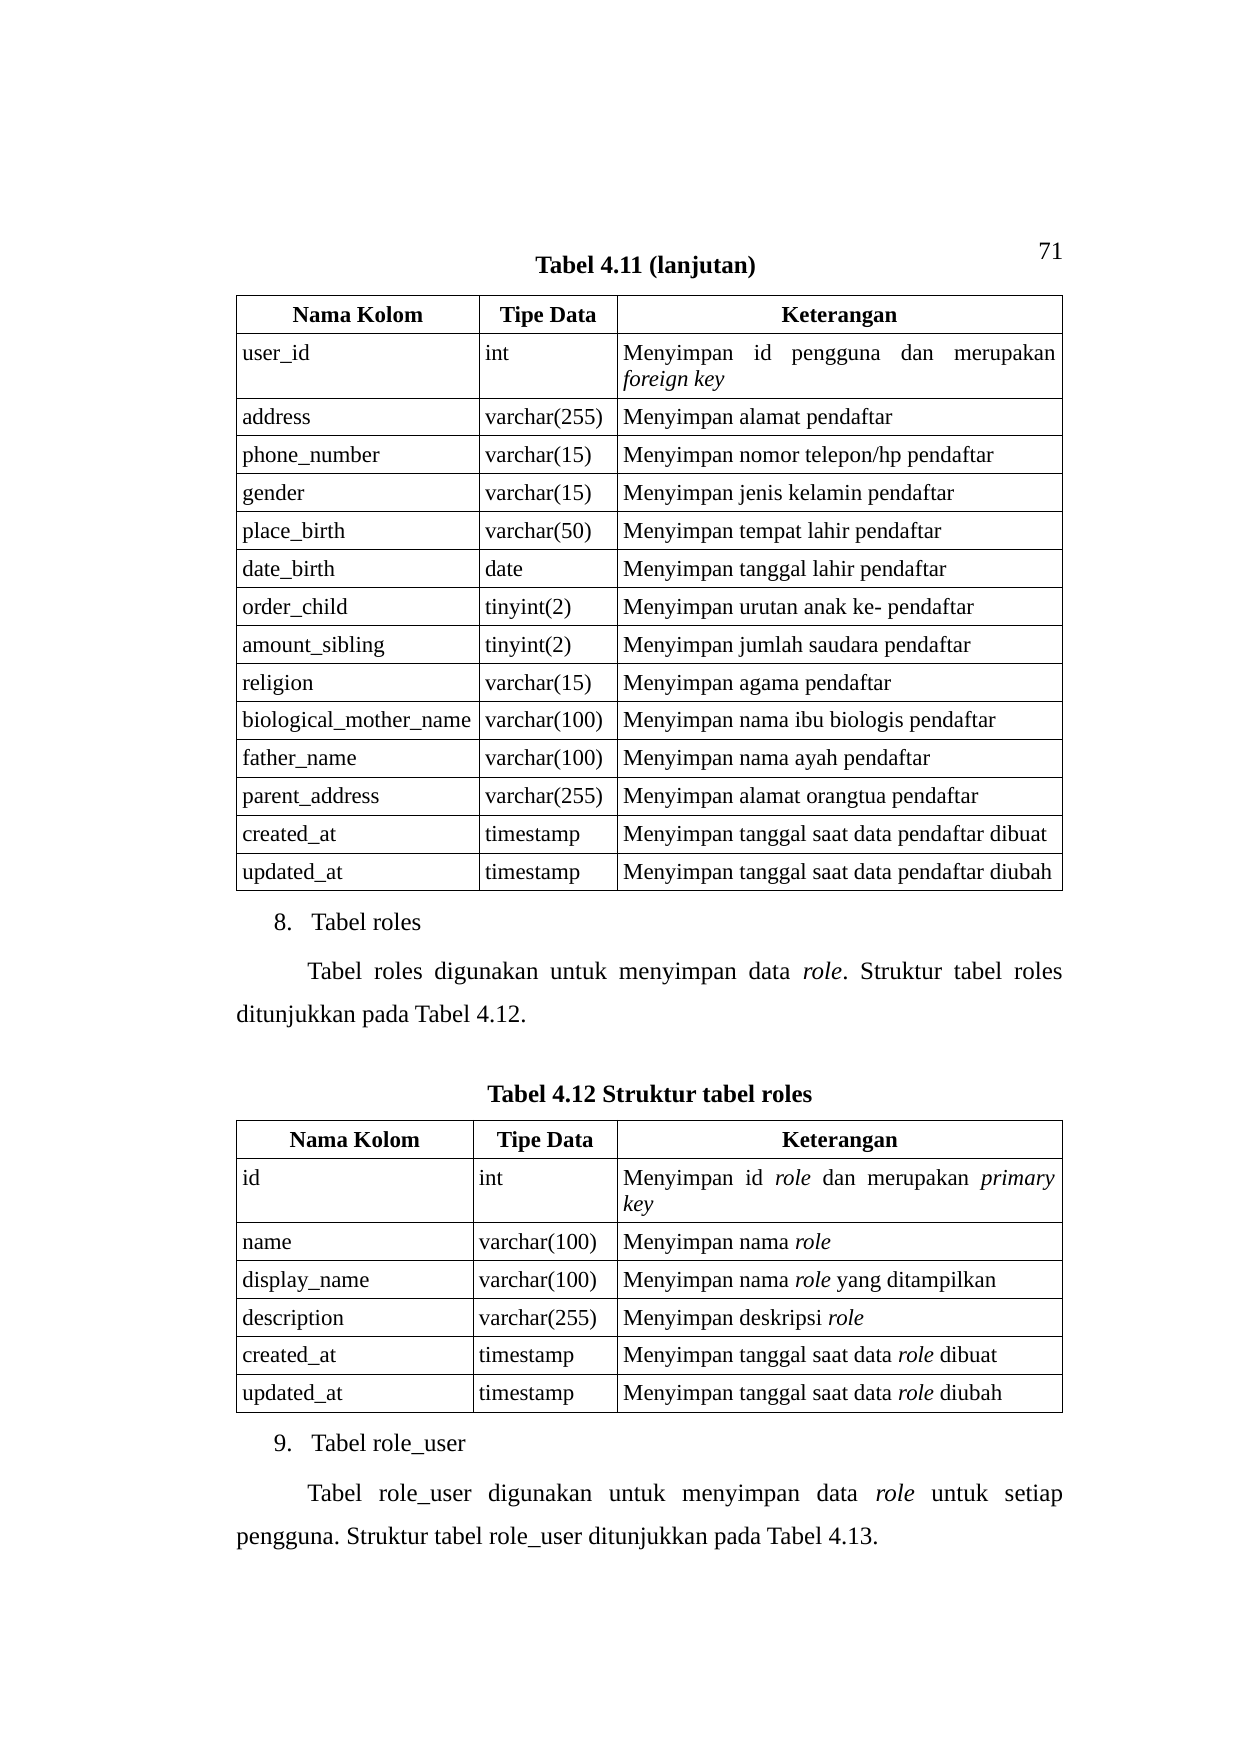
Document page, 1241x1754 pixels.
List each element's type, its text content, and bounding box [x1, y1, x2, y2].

table_cell varchar(255) [480, 778, 617, 814]
table_cell Menyimpan nama role [618, 1223, 1062, 1260]
table_cell timestamp [480, 854, 617, 890]
table_cell created_at [237, 816, 479, 852]
table_cell varchar(100) [480, 740, 617, 777]
table_cell Menyimpan jumlah saudara pendaftar [618, 626, 1062, 663]
table_cell varchar(100) [474, 1223, 617, 1260]
text Tabel roles digunakan untuk menyimpan data role. Struktur tabel roles ditunjukkan pada Tabel 4.12. [236, 956, 1063, 1028]
table_cell Menyimpan tanggal saat data pendaftar dibuat [618, 816, 1062, 852]
table_cell varchar(15) [480, 664, 617, 701]
table_cell name [237, 1223, 473, 1260]
table_cell Menyimpan id pengguna dan merupakan foreign key [618, 334, 1062, 397]
table_cell Menyimpan agama pendaftar [618, 664, 1062, 701]
table_cell Menyimpan deskripsi role [618, 1299, 1062, 1336]
text Tabel 4.12 Struktur tabel roles [236, 1079, 1063, 1107]
table_cell tinyint(2) [480, 588, 617, 625]
table_cell date_birth [237, 550, 479, 587]
table_cell Menyimpan nama ibu biologis pendaftar [618, 702, 1062, 739]
table_cell varchar(100) [480, 702, 617, 739]
table_cell tinyint(2) [480, 626, 617, 663]
table_cell Menyimpan tempat lahir pendaftar [618, 512, 1062, 549]
table_cell religion [237, 664, 479, 701]
table_cell varchar(50) [480, 512, 617, 549]
table_header Tipe Data [474, 1121, 617, 1158]
table_cell timestamp [480, 816, 617, 852]
table_cell varchar(15) [480, 474, 617, 511]
table_cell updated_at [237, 1375, 473, 1412]
table_cell Menyimpan jenis kelamin pendaftar [618, 474, 1062, 511]
table_cell Menyimpan tanggal lahir pendaftar [618, 550, 1062, 587]
table_cell Menyimpan nama ayah pendaftar [618, 740, 1062, 777]
table_cell varchar(100) [474, 1261, 617, 1298]
table_cell display_name [237, 1261, 473, 1298]
list Tabel roles [274, 907, 1063, 936]
table_cell varchar(15) [480, 436, 617, 473]
table_cell int [480, 334, 617, 397]
table_cell amount_sibling [237, 626, 479, 663]
text Tabel role_user digunakan untuk menyimpan data role untuk setiap pengguna. Struktur tabel role_user ditunjukkan pada Tabel 4.13. [236, 1478, 1063, 1549]
table_cell address [237, 399, 479, 435]
list Tabel role_user [274, 1428, 1063, 1457]
table_cell timestamp [474, 1375, 617, 1412]
table_header Keterangan [618, 296, 1062, 333]
table_cell varchar(255) [480, 399, 617, 435]
table_cell updated_at [237, 854, 479, 890]
table_cell Menyimpan id role dan merupakan primary key [618, 1159, 1062, 1222]
table_header Tipe Data [480, 296, 617, 333]
table_cell Menyimpan nomor telepon/hp pendaftar [618, 436, 1062, 473]
table_cell Menyimpan nama role yang ditampilkan [618, 1261, 1062, 1298]
table_cell Menyimpan tanggal saat data role diubah [618, 1375, 1062, 1412]
table_cell Menyimpan alamat pendaftar [618, 399, 1062, 435]
table_cell Menyimpan tanggal saat data role dibuat [618, 1337, 1062, 1374]
table_cell description [237, 1299, 473, 1336]
table_header Nama Kolom [237, 296, 479, 333]
table_header Nama Kolom [237, 1121, 473, 1158]
table_cell varchar(255) [474, 1299, 617, 1336]
table_cell father_name [237, 740, 479, 777]
table_cell date [480, 550, 617, 587]
table_cell int [474, 1159, 617, 1222]
table_cell user_id [237, 334, 479, 397]
table_cell order_child [237, 588, 479, 625]
table_cell biological_mother_name [237, 702, 479, 739]
table_cell Menyimpan urutan anak ke- pendaftar [618, 588, 1062, 625]
text Tabel 4.11 (lanjutan) [259, 250, 1032, 279]
table_cell timestamp [474, 1337, 617, 1374]
table_cell created_at [237, 1337, 473, 1374]
table_header Keterangan [618, 1121, 1062, 1158]
table_cell parent_address [237, 778, 479, 814]
table_cell place_birth [237, 512, 479, 549]
table_cell gender [237, 474, 479, 511]
table_cell Menyimpan alamat orangtua pendaftar [618, 778, 1062, 814]
table_cell phone_number [237, 436, 479, 473]
table_cell Menyimpan tanggal saat data pendaftar diubah [618, 854, 1062, 890]
table_cell id [237, 1159, 473, 1222]
